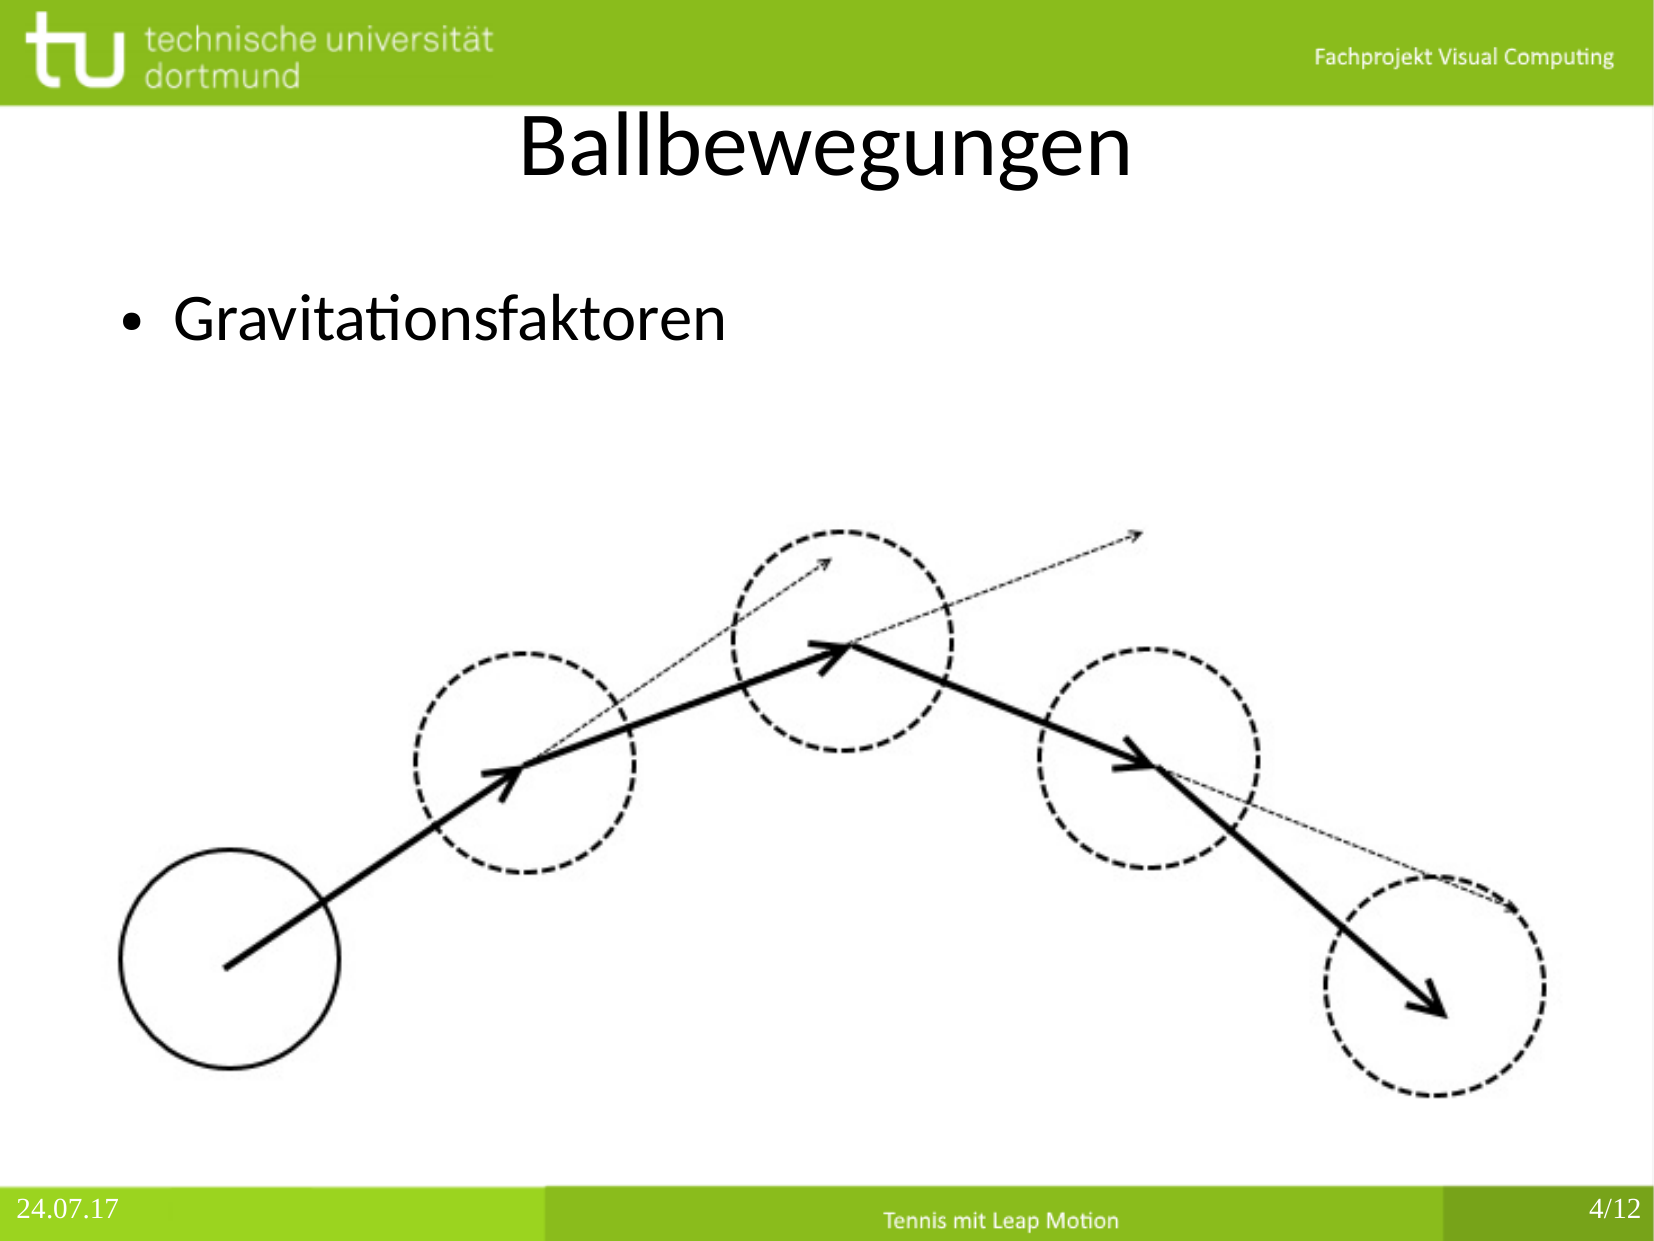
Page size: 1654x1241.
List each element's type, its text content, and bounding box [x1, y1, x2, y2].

picture [0, 0, 1654, 1241]
title Ballbewegungen [82, 49, 1571, 257]
list Gravitationsfaktoren [102, 290, 1552, 377]
